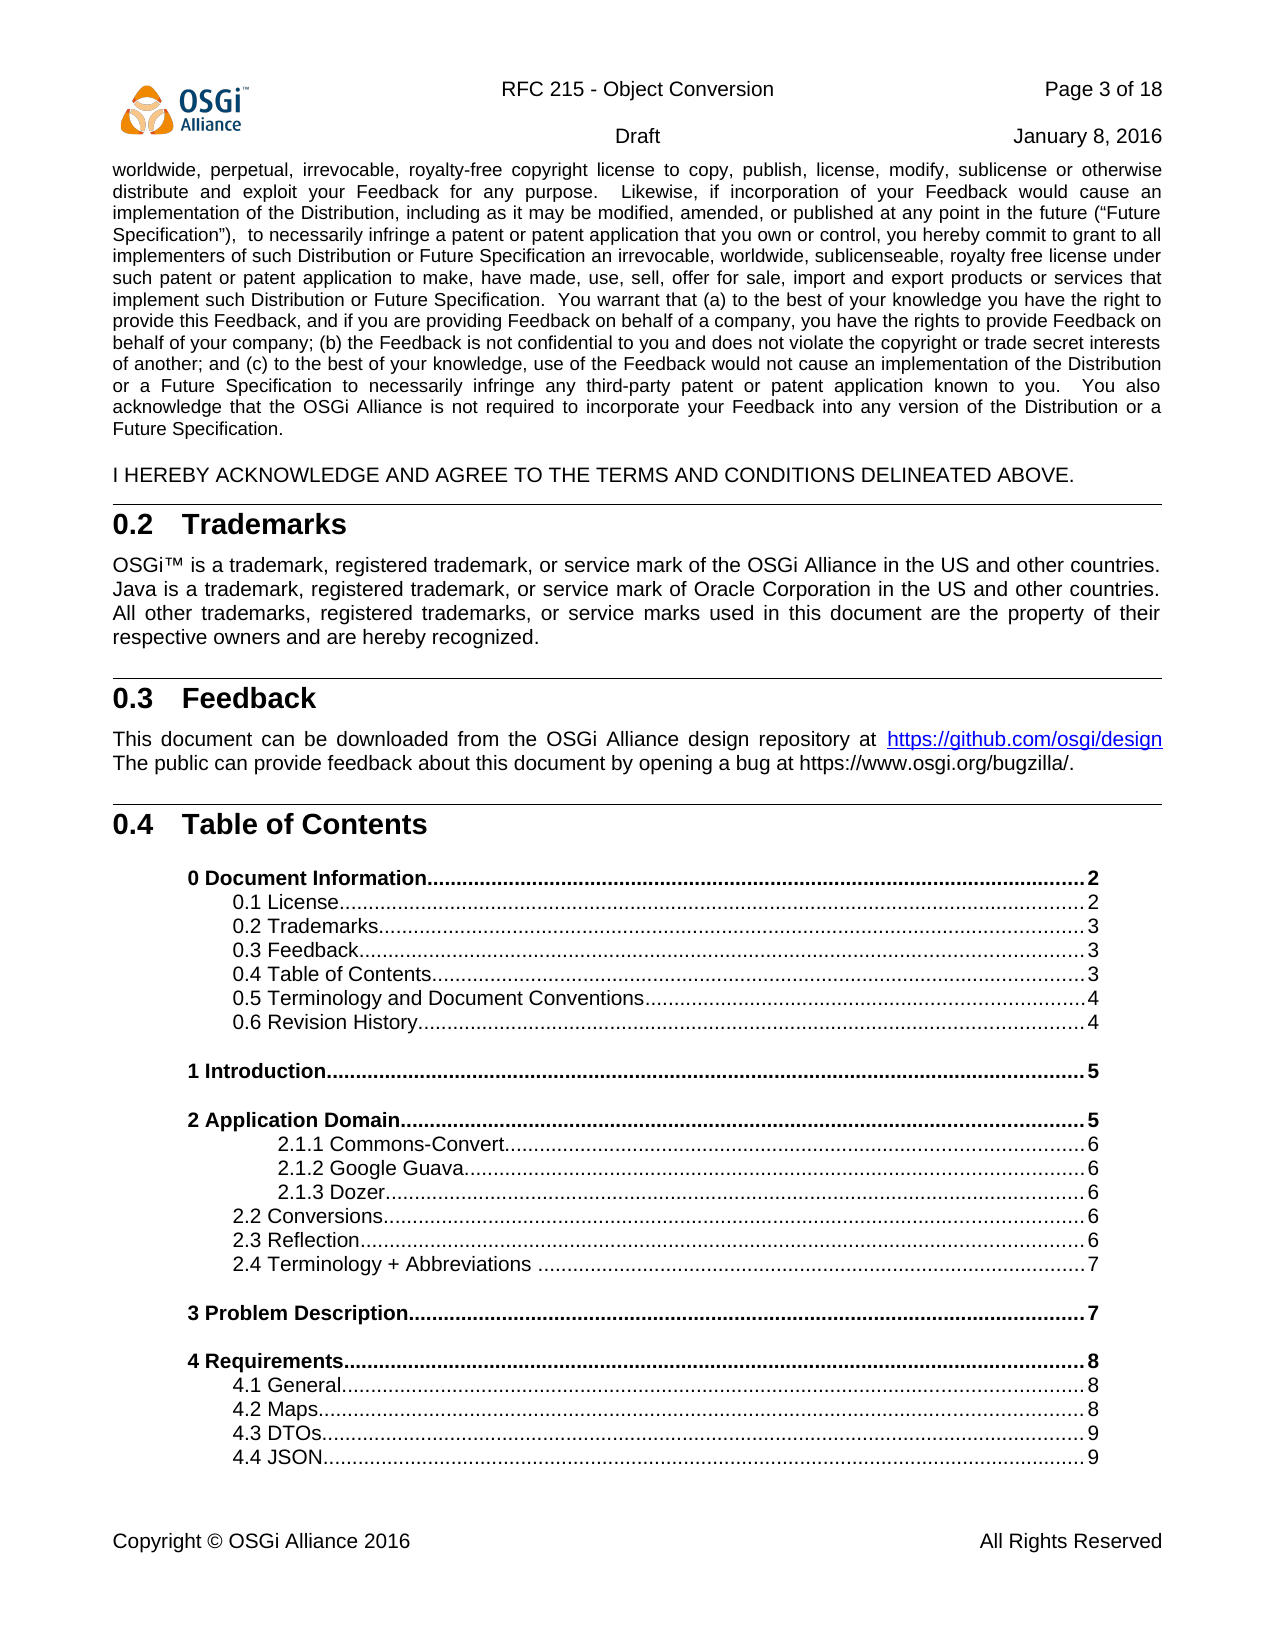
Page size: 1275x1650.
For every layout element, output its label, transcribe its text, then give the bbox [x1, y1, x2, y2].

text 0.4 Table of Contents 3 [232, 962, 1162, 986]
text 2.4 Terminology + Abbreviations 7 [232, 1251, 1162, 1275]
text 1 Introduction 5 [187, 1059, 1162, 1083]
text 0.5 Terminology and Document Conventions 4 [232, 986, 1162, 1010]
text 3 Problem Description 7 [187, 1300, 1162, 1324]
text 4 Requirements 8 [187, 1349, 1162, 1373]
text 2.1.3 Dozer 6 [277, 1179, 1162, 1203]
text 4.3 DTOs 9 [232, 1421, 1162, 1445]
text 4.1 General 8 [232, 1373, 1162, 1397]
text I HEREBY ACKNOWLEDGE AND AGREE TO THE TERMS AND CONDITIONS DELINEATED ABOVE. [112, 463, 1162, 487]
subtitle Trademarks [112, 505, 1162, 541]
text 2.3 Reflection 6 [232, 1227, 1162, 1251]
text 0 Document Information 2 [187, 866, 1162, 890]
text 0.3 Feedback 3 [232, 938, 1162, 962]
text 0.2 Trademarks 3 [232, 914, 1162, 938]
text 2.2 Conversions 6 [232, 1203, 1162, 1227]
text worldwide, perpetual, irrevocable, royalty-free copyright license to copy, publish, license, modify, sublicense or otherwise distribute and exploit your Feedback for any purpose. Likewise, if incorporation of your Feedback would cause an implementation of the Distribution, including as it may be modified, amended, or published at any point in the future (“Future Specification”), to necessarily infringe a patent or patent application that you own or control, you hereby commit to grant to all implementers of such Distribution or Future Specification an irrevocable, worldwide, sublicenseable, royalty free license under such patent or patent application to make, have made, use, sell, offer for sale, import and export products or services that implement such Distribution or Future Specification. You warrant that (a) to the best of your knowledge you have the right to provide this Feedback, and if you are providing Feedback on behalf of a company, you have the rights to provide Feedback on behalf of your company; (b) the Feedback is not confidential to you and does not violate the copyright or trade secret interests of another; and (c) to the best of your knowledge, use of the Feedback would not cause an implementation of the Distribution or a Future Specification to necessarily infringe any third-party patent or patent application known to you. You also acknowledge that the OSGi Alliance is not required to incorporate your Feedback into any version of the Distribution or a Future Specification. [112, 159, 1162, 439]
subtitle Feedback [112, 679, 1162, 715]
text 4.2 Maps 8 [232, 1397, 1162, 1421]
text OSGi™ is a trademark, registered trademark, or service mark of the OSGi Alliance in the US and other countries. Java is a trademark, registered trademark, or service mark of Oracle Corporation in the US and other countries. All other trademarks, registered trademarks, or service marks used in this document are the property of their respective owners and are hereby recognized. [112, 553, 1162, 649]
picture [113, 78, 257, 142]
text 2.1.2 Google Guava 6 [277, 1156, 1162, 1179]
text This document can be downloaded from the OSGi Alliance design repository at https://github.com/osgi/design The public can provide feedback about this document by opening a bug at https://www.osgi.org/bugzilla/. [112, 727, 1162, 775]
text 2.1.1 Commons-Convert 6 [277, 1132, 1162, 1156]
text 0.6 Revision History 4 [232, 1010, 1162, 1034]
text 0.1 License 2 [232, 890, 1162, 914]
text 4.4 JSON 9 [232, 1445, 1162, 1469]
subtitle Table of Contents [112, 805, 1162, 841]
text 2 Application Domain 5 [187, 1108, 1162, 1132]
